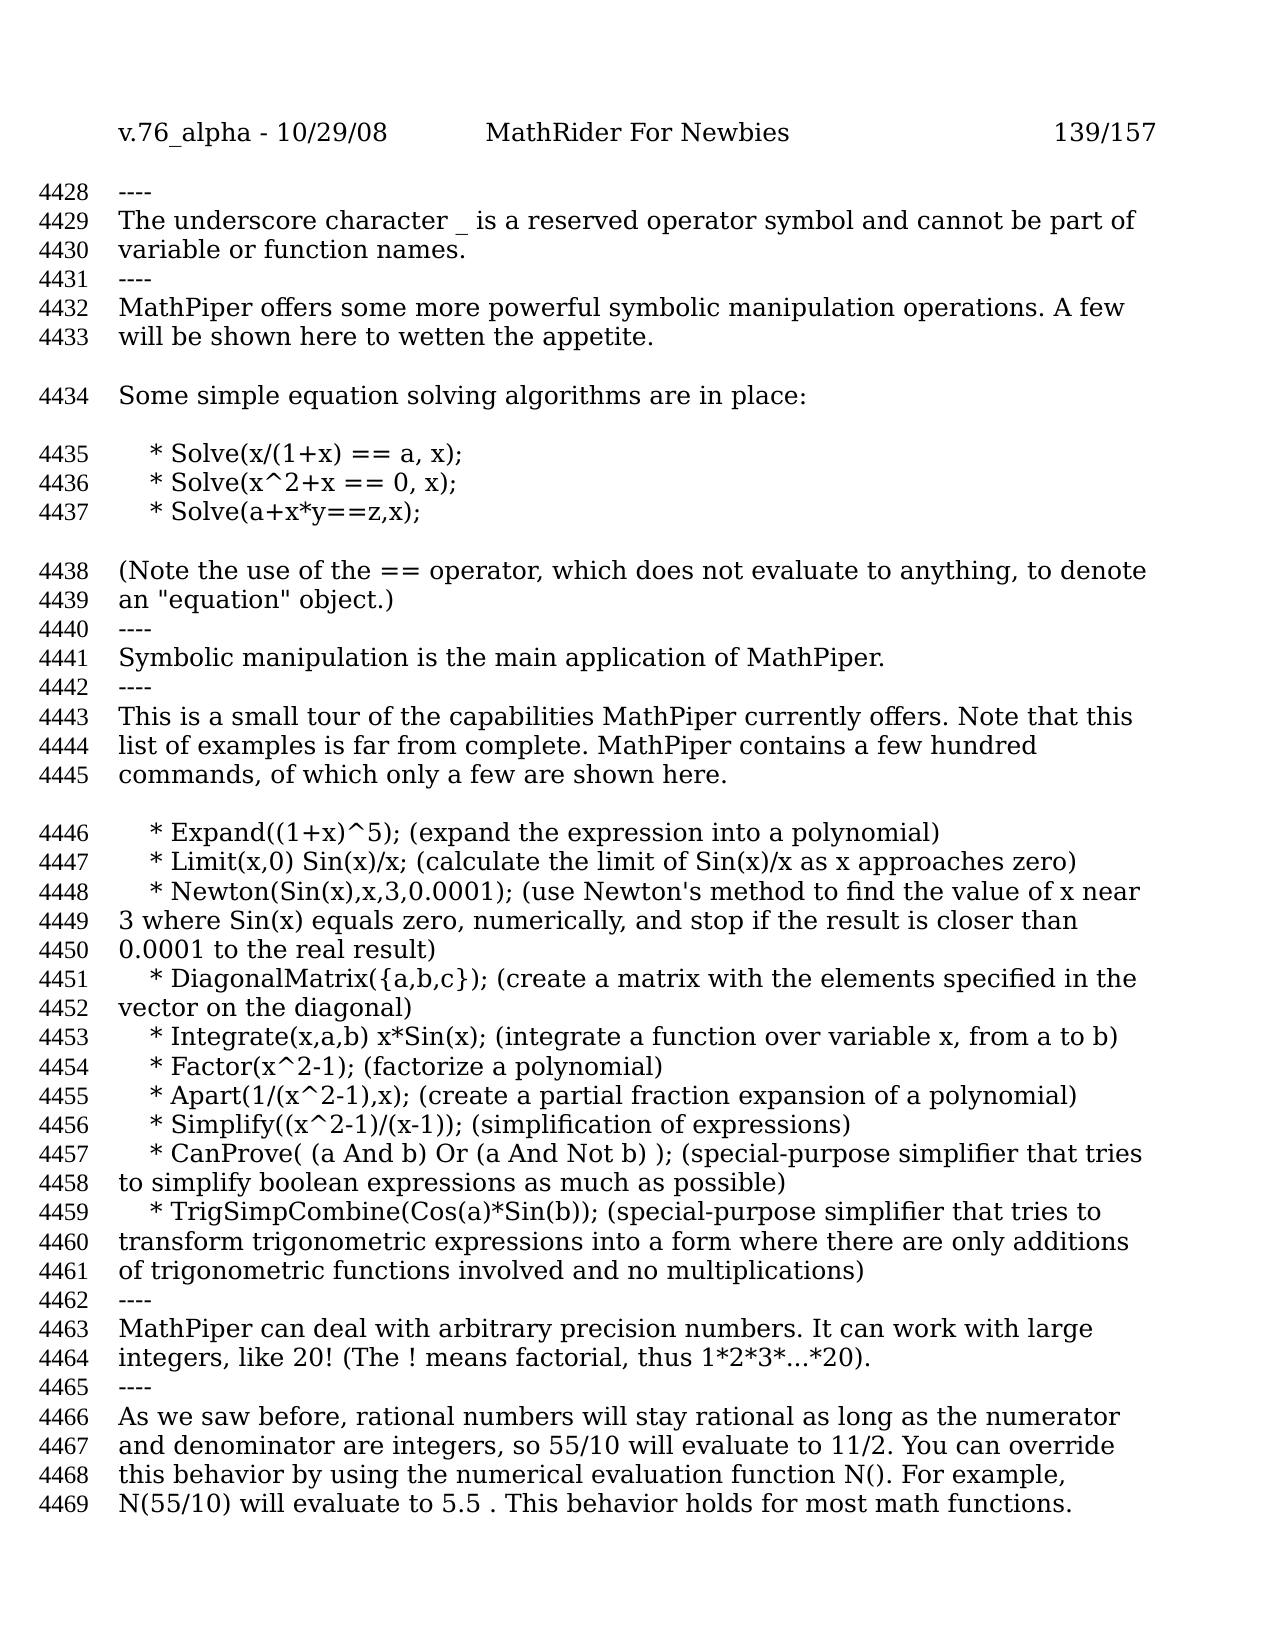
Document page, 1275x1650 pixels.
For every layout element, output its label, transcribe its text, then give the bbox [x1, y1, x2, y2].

text * Expand((1+x)^5); (expand the expression into a polynomial) [118, 818, 1157, 848]
text ---- [118, 614, 1157, 643]
text * Solve(x^2+x == 0, x); [118, 468, 1157, 498]
text Some simple equation solving algorithms are in place: [118, 381, 1157, 410]
text As we saw before, rational numbers will stay rational as long as the numerator and denominator are integers, so 55/10 will evaluate to 11/2. You can override this behavior by using the numerical evaluation function N(). For example, N(55/10) will evaluate to 5.5 . This behavior holds for most math functions. [118, 1402, 1157, 1518]
text Symbolic manipulation is the main application of MathPiper. [118, 643, 1157, 673]
text * Solve(a+x*y==z,x); [118, 498, 1157, 527]
text (Note the use of the == operator, which does not evaluate to anything, to denote an "equation" object.) [118, 556, 1157, 614]
text * TrigSimpCombine(Cos(a)*Sin(b)); (special-purpose simplifier that tries to transform trigonometric expressions into a form where there are only additions of trigonometric functions involved and no multiplications) [118, 1198, 1157, 1285]
text * Integrate(x,a,b) x*Sin(x); (integrate a function over variable x, from a to b) [118, 1023, 1157, 1052]
text * Apart(1/(x^2-1),x); (create a partial fraction expansion of a polynomial) [118, 1081, 1157, 1110]
text This is a small tour of the capabilities MathPiper currently offers. Note that this list of examples is far from complete. MathPiper contains a few hundred commands, of which only a few are shown here. [118, 702, 1157, 789]
text * Simplify((x^2-1)/(x-1)); (simplification of expressions) [118, 1110, 1157, 1139]
text ---- [118, 177, 1157, 206]
text * CanProve( (a And b) Or (a And Not b) ); (special-purpose simplifier that tries to simplify boolean expressions as much as possible) [118, 1139, 1157, 1198]
text MathPiper can deal with arbitrary precision numbers. It can work with large integers, like 20! (The ! means factorial, thus 1*2*3*...*20). [118, 1314, 1157, 1373]
text The underscore character _ is a reserved operator symbol and cannot be part of variable or function names. [118, 206, 1157, 264]
text MathPiper offers some more powerful symbolic manipulation operations. A few will be shown here to wetten the appetite. [118, 293, 1157, 352]
text * Solve(x/(1+x) == a, x); [118, 439, 1157, 468]
text * Limit(x,0) Sin(x)/x; (calculate the limit of Sin(x)/x as x approaches zero) [118, 848, 1157, 877]
text * Factor(x^2-1); (factorize a polynomial) [118, 1052, 1157, 1081]
text * DiagonalMatrix({a,b,c}); (create a matrix with the elements specified in the vector on the diagonal) [118, 964, 1157, 1023]
text ---- [118, 1285, 1157, 1314]
text ---- [118, 673, 1157, 702]
text * Newton(Sin(x),x,3,0.0001); (use Newton's method to find the value of x near 3 where Sin(x) equals zero, numerically, and stop if the result is closer than 0.0001 to the real result) [118, 877, 1157, 964]
text ---- [118, 1373, 1157, 1402]
text ---- [118, 264, 1157, 293]
